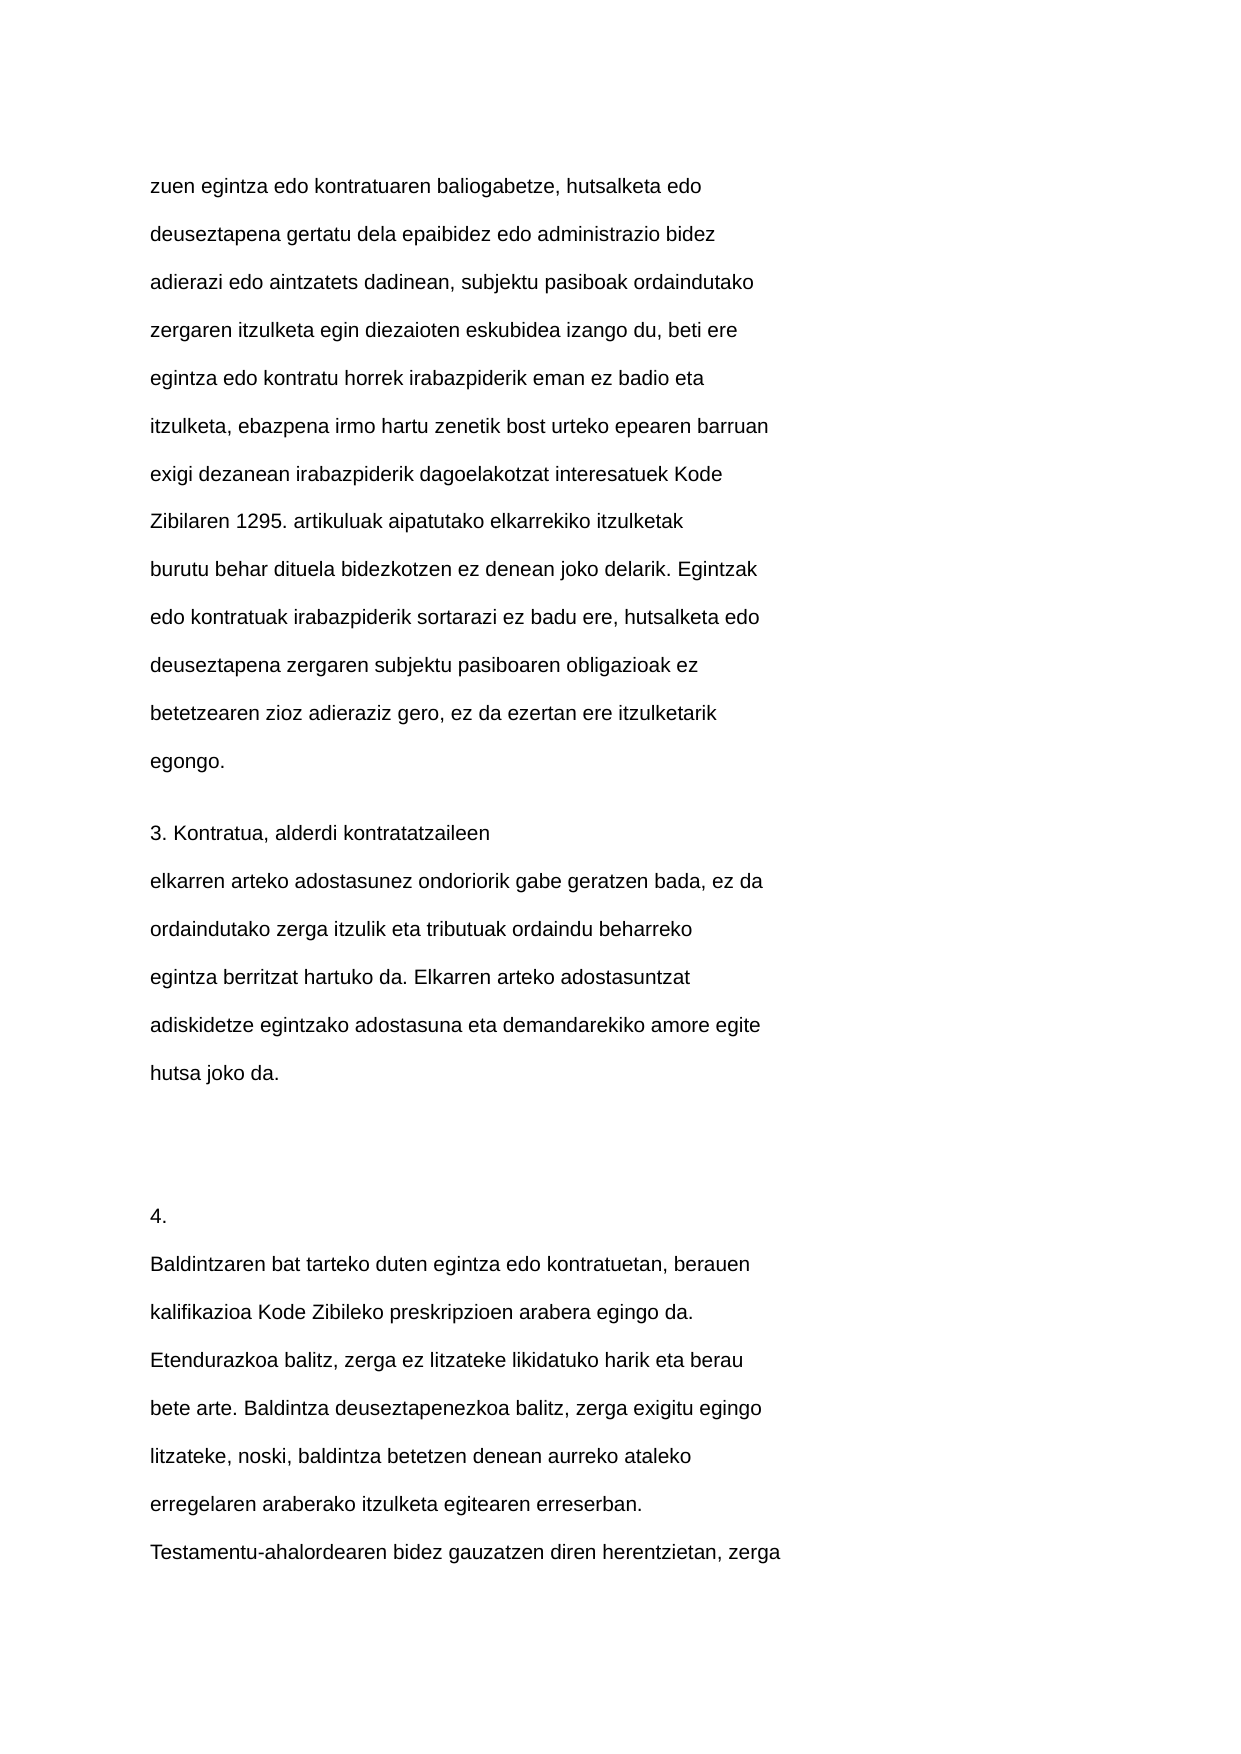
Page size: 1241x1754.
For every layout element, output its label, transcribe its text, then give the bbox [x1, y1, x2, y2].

text zuen egintza edo kontratuaren baliogabetze, hutsalketa edo [150, 174, 1090, 198]
text betetzearen zioz adieraziz gero, ez da ezertan ere itzulketarik [150, 701, 1090, 725]
text Etendurazkoa balitz, zerga ez litzateke likidatuko harik eta berau [150, 1348, 1090, 1372]
text itzulketa, ebazpena irmo hartu zenetik bost urteko epearen barruan [150, 413, 1090, 437]
text adiskidetze egintzako adostasuna eta demandarekiko amore egite [150, 1012, 1090, 1036]
text 3. Kontratua, alderdi kontratatzaileen [150, 821, 1090, 845]
text 4. [150, 1204, 1090, 1228]
text erregelaren araberako itzulketa egitearen erreserban. [150, 1492, 1090, 1516]
text Baldintzaren bat tarteko duten egintza edo kontratuetan, berauen [150, 1252, 1090, 1276]
text exigi dezanean irabazpiderik dagoelakotzat interesatuek Kode [150, 461, 1090, 485]
text burutu behar dituela bidezkotzen ez denean joko delarik. Egintzak [150, 557, 1090, 581]
text bete arte. Baldintza deuseztapenezkoa balitz, zerga exigitu egingo [150, 1396, 1090, 1420]
text hutsa joko da. [150, 1060, 1090, 1084]
text ordaindutako zerga itzulik eta tributuak ordaindu beharreko [150, 917, 1090, 941]
text egintza berritzat hartuko da. Elkarren arteko adostasuntzat [150, 964, 1090, 988]
text edo kontratuak irabazpiderik sortarazi ez badu ere, hutsalketa edo [150, 605, 1090, 629]
text kalifikazioa Kode Zibileko preskripzioen arabera egingo da. [150, 1300, 1090, 1324]
text egongo. [150, 749, 1090, 773]
text zergaren itzulketa egin diezaioten eskubidea izango du, beti ere [150, 318, 1090, 342]
text deuseztapena zergaren subjektu pasiboaren obligazioak ez [150, 653, 1090, 677]
text adierazi edo aintzatets dadinean, subjektu pasiboak ordaindutako [150, 270, 1090, 294]
text Testamentu-ahalordearen bidez gauzatzen diren herentzietan, zerga [150, 1539, 1090, 1563]
text deuseztapena gertatu dela epaibidez edo administrazio bidez [150, 222, 1090, 246]
text egintza edo kontratu horrek irabazpiderik eman ez badio eta [150, 366, 1090, 389]
text elkarren arteko adostasunez ondoriorik gabe geratzen bada, ez da [150, 869, 1090, 893]
text litzateke, noski, baldintza betetzen denean aurreko ataleko [150, 1444, 1090, 1468]
text Zibilaren 1295. artikuluak aipatutako elkarrekiko itzulketak [150, 509, 1090, 533]
